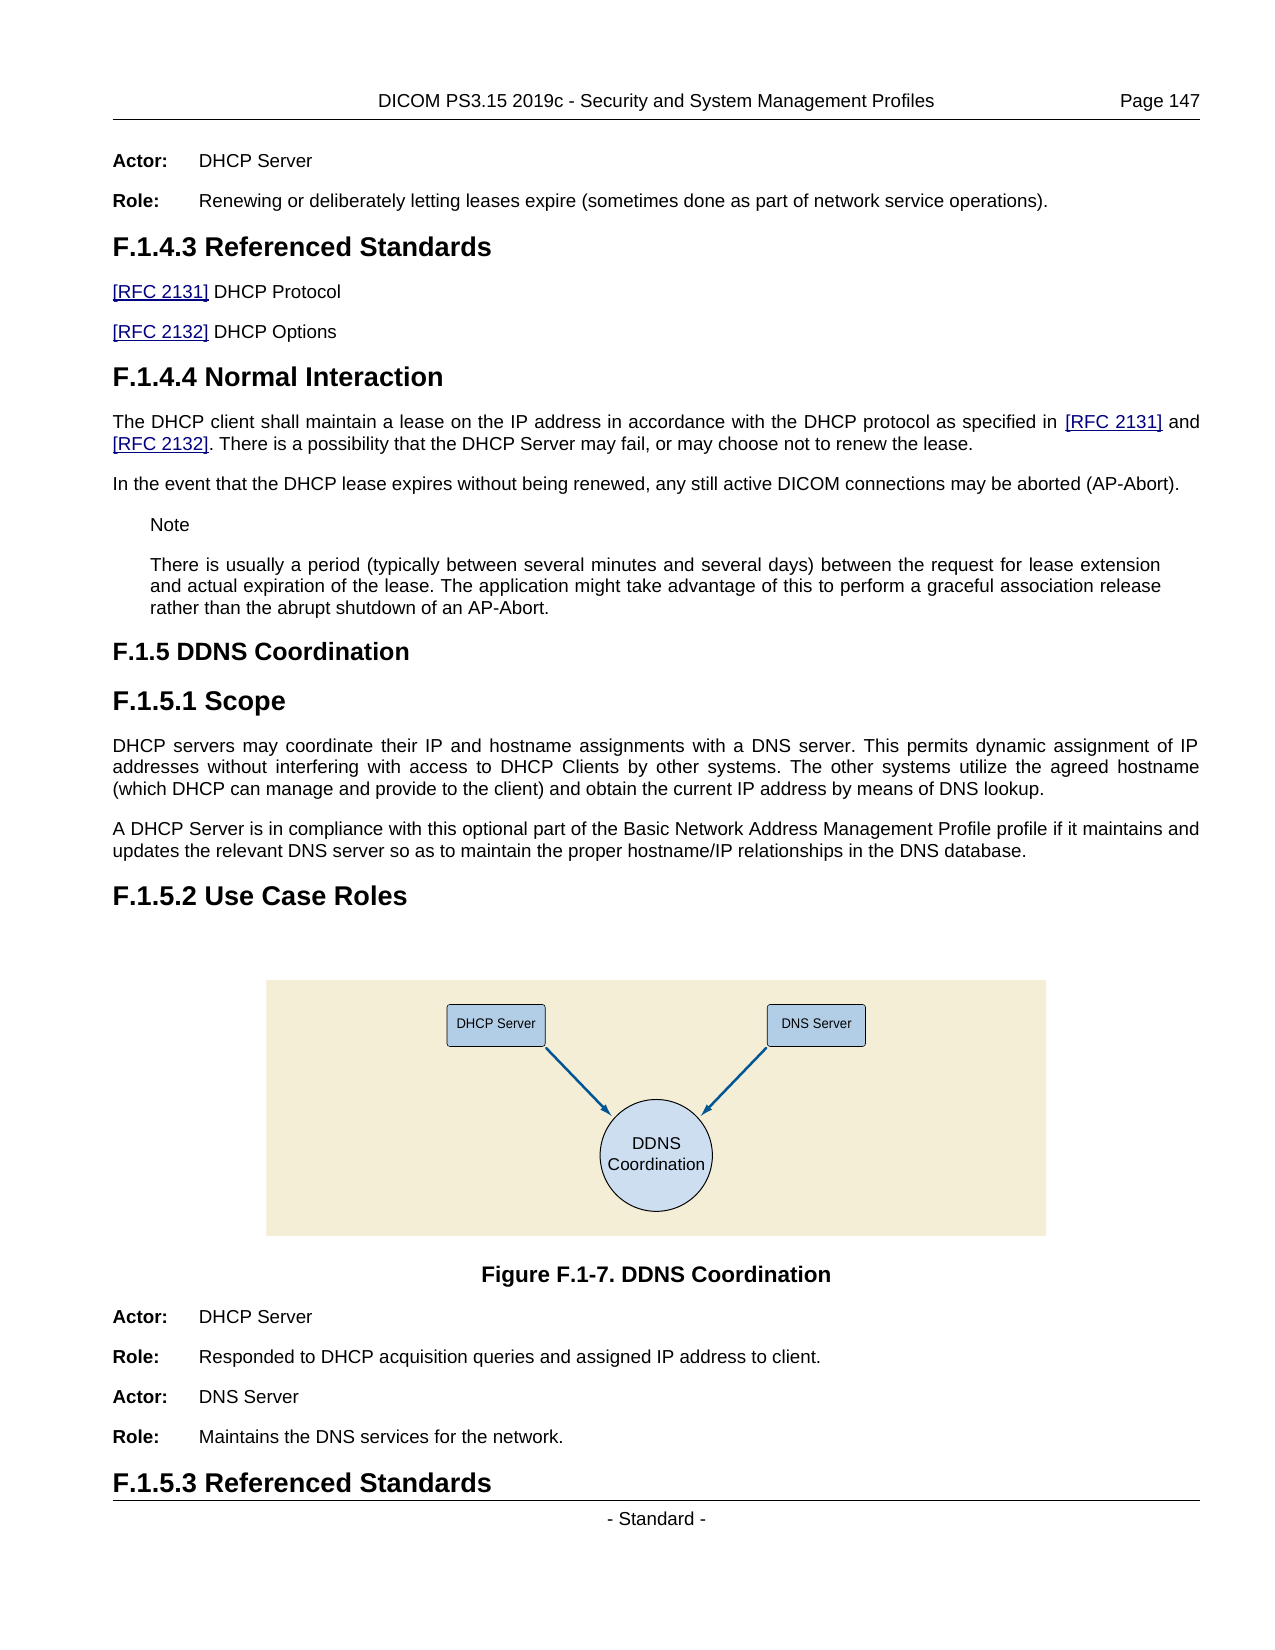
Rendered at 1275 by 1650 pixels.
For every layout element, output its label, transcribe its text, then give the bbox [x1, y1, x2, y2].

text F.1.5.1 Scope [112, 685, 1200, 716]
text A DHCP Server is in compliance with this optional part of the Basic Network Address Management Profile profile if it maintains and updates the relevant DNS server so as to maintain the proper hostname/IP relationships in the DNS database. [112, 818, 1200, 861]
text F.1.5.2 Use Case Roles [112, 880, 1200, 911]
text Actor: DHCP Server [112, 1305, 1200, 1327]
text [RFC 2131] DHCP Protocol [112, 281, 1200, 302]
text Role: Responded to DHCP acquisition queries and assigned IP address to client. [112, 1346, 1200, 1367]
text In the event that the DHCP lease expires without being renewed, any still active DICOM connections may be aborted (AP-Abort). [112, 473, 1200, 495]
text F.1.5.3 Referenced Standards [112, 1467, 1200, 1498]
text DHCP servers may coordinate their IP and hostname assignments with a DNS server. This permits dynamic assignment of IP addresses without interfering with access to DHCP Clients by other systems. The other systems utilize the agreed hostname (which DHCP can manage and provide to the client) and obtain the current IP address by means of DNS lookup. [112, 735, 1200, 799]
text F.1.4.4 Normal Interaction [112, 361, 1200, 392]
text Actor: DNS Server [112, 1386, 1200, 1408]
text Figure F.1-7. DDNS Coordination [112, 1261, 1200, 1287]
text Role: Renewing or deliberately letting leases expire (sometimes done as part of network service operations). [112, 190, 1200, 212]
text The DHCP client shall maintain a lease on the IP address in accordance with the DHCP protocol as specified in [RFC 2131] and [RFC 2132]. There is a possibility that the DHCP Server may fail, or may choose not to renew the lease. [112, 411, 1200, 454]
text F.1.4.3 Referenced Standards [112, 231, 1200, 262]
text Role: Maintains the DNS services for the network. [112, 1426, 1200, 1448]
text F.1.5 DDNS Coordination [112, 637, 1200, 666]
text There is usually a period (typically between several minutes and several days) between the request for lease extension and actual expiration of the lease. The application might take advantage of this to perform a graceful association release rather than the abrupt shutdown of an AP-Abort. [150, 554, 1162, 618]
text Actor: DHCP Server [112, 150, 1200, 172]
text [RFC 2132] DHCP Options [112, 321, 1200, 342]
text Note [150, 513, 1162, 535]
